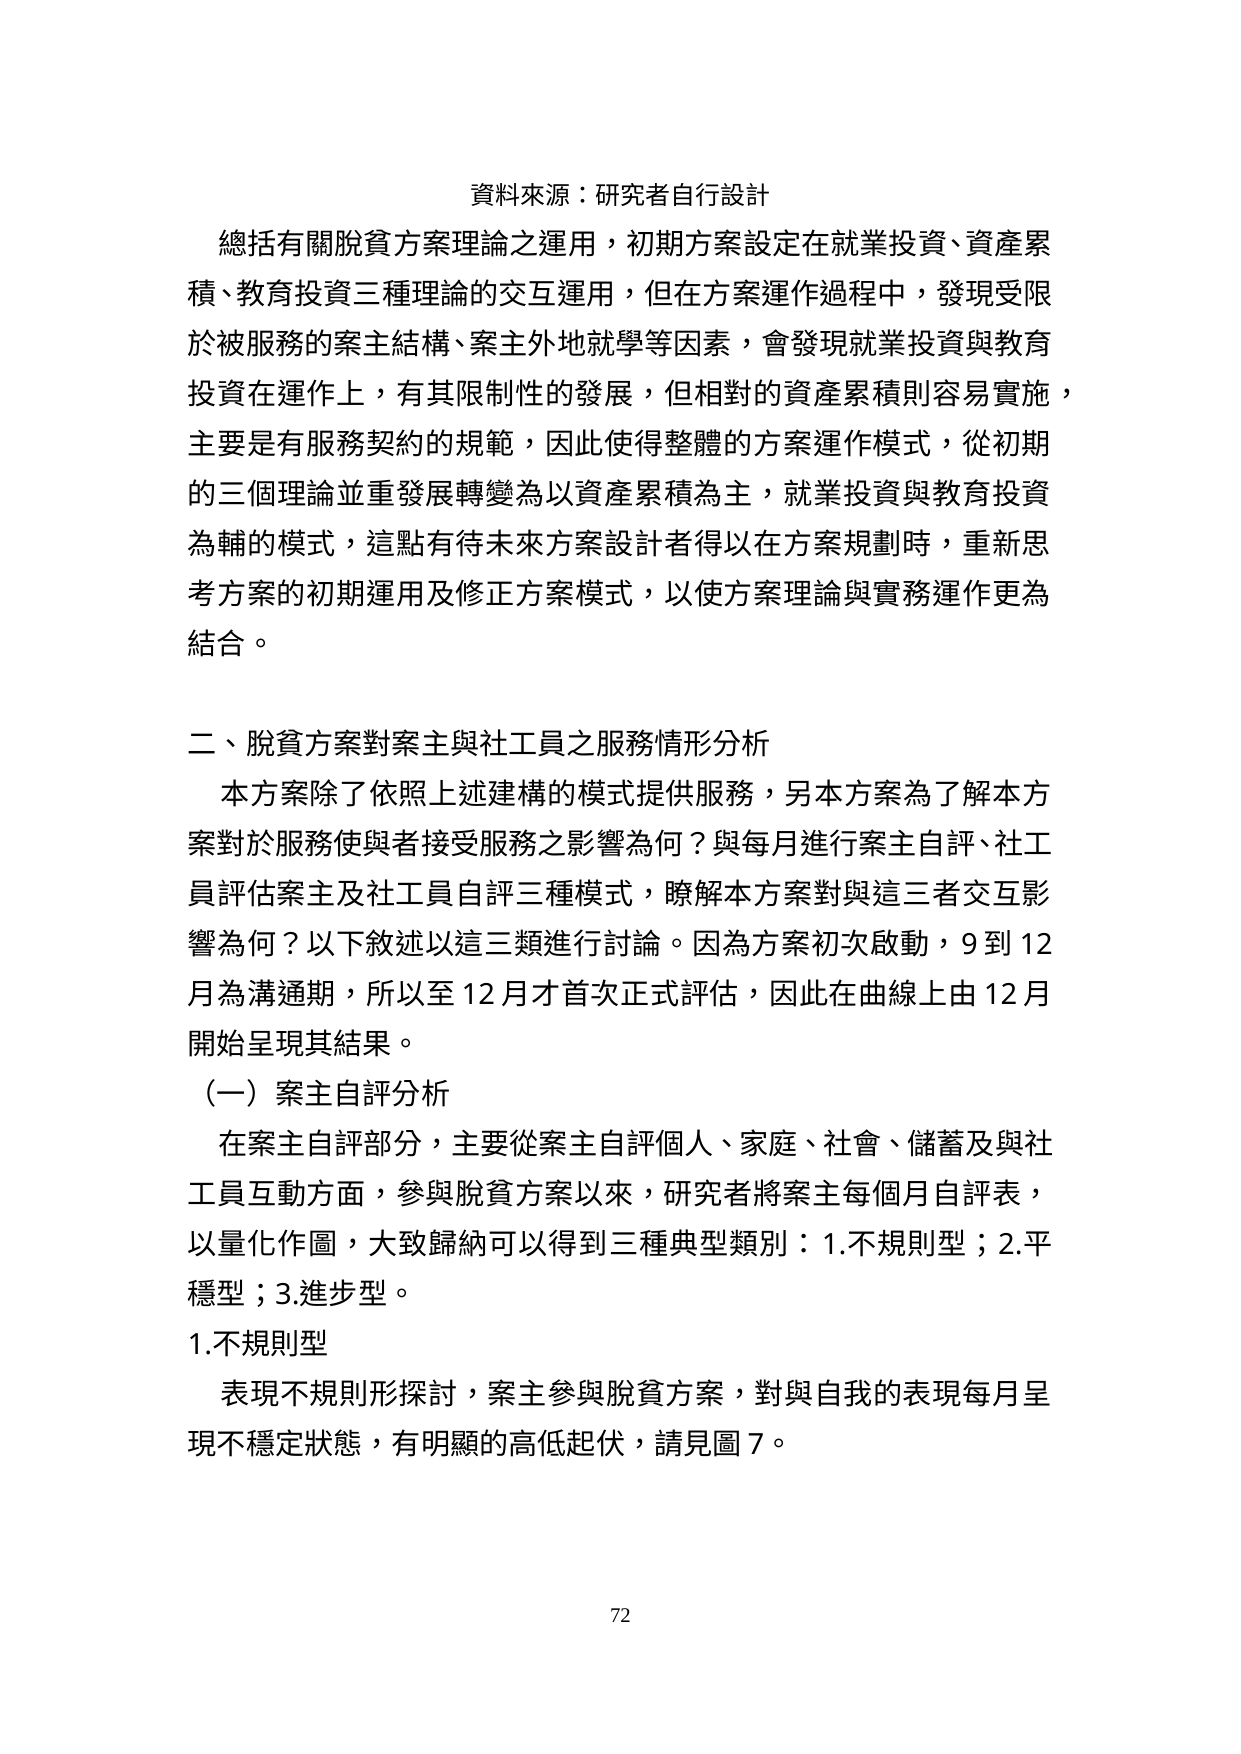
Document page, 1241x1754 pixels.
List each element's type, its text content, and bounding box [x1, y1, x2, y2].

text 總括有關脫貧方案理論之運用，初期方案設定在就業投資、資產累積、教育投資三種理論的交互運用，但在方案運作過程中，發現受限於被服務的案主結構、案主外地就學等因素，會發現就業投資與教育投資在運作上，有其限制性的發展，但相對的資產累積則容易實施，主要是有服務契約的規範，因此使得整體的方案運作模式，從初期的三個理論並重發展轉變為以資產累積為主，就業投資與教育投資為輔的模式，這點有待未來方案設計者得以在方案規劃時，重新思考方案的初期運用及修正方案模式，以使方案理論與實務運作更為結合。 [187, 214, 1053, 664]
text 在案主自評部分，主要從案主自評個人、家庭、社會、儲蓄及與社工員互動方面，參與脫貧方案以來，研究者將案主每個月自評表，以量化作圖，大致歸納可以得到三種典型類別：1.不規則型；2.平穩型；3.進步型。 [187, 1114, 1053, 1314]
text 二、脫貧方案對案主與社工員之服務情形分析 [187, 714, 1053, 764]
text 資料來源：研究者自行設計 [187, 164, 1053, 214]
text 表現不規則形探討，案主參與脫貧方案，對與自我的表現每月呈現不穩定狀態，有明顯的高低起伏，請見圖7。 [187, 1364, 1053, 1464]
text 本方案除了依照上述建構的模式提供服務，另本方案為了解本方案對於服務使與者接受服務之影響為何？與每月進行案主自評、社工員評估案主及社工員自評三種模式，瞭解本方案對與這三者交互影響為何？以下敘述以這三類進行討論。因為方案初次啟動，9到12月為溝通期，所以至12月才首次正式評估，因此在曲線上由12月開始呈現其結果。 [187, 764, 1053, 1064]
text （一）案主自評分析 [187, 1064, 1053, 1114]
text 1.不規則型 [187, 1314, 1053, 1364]
